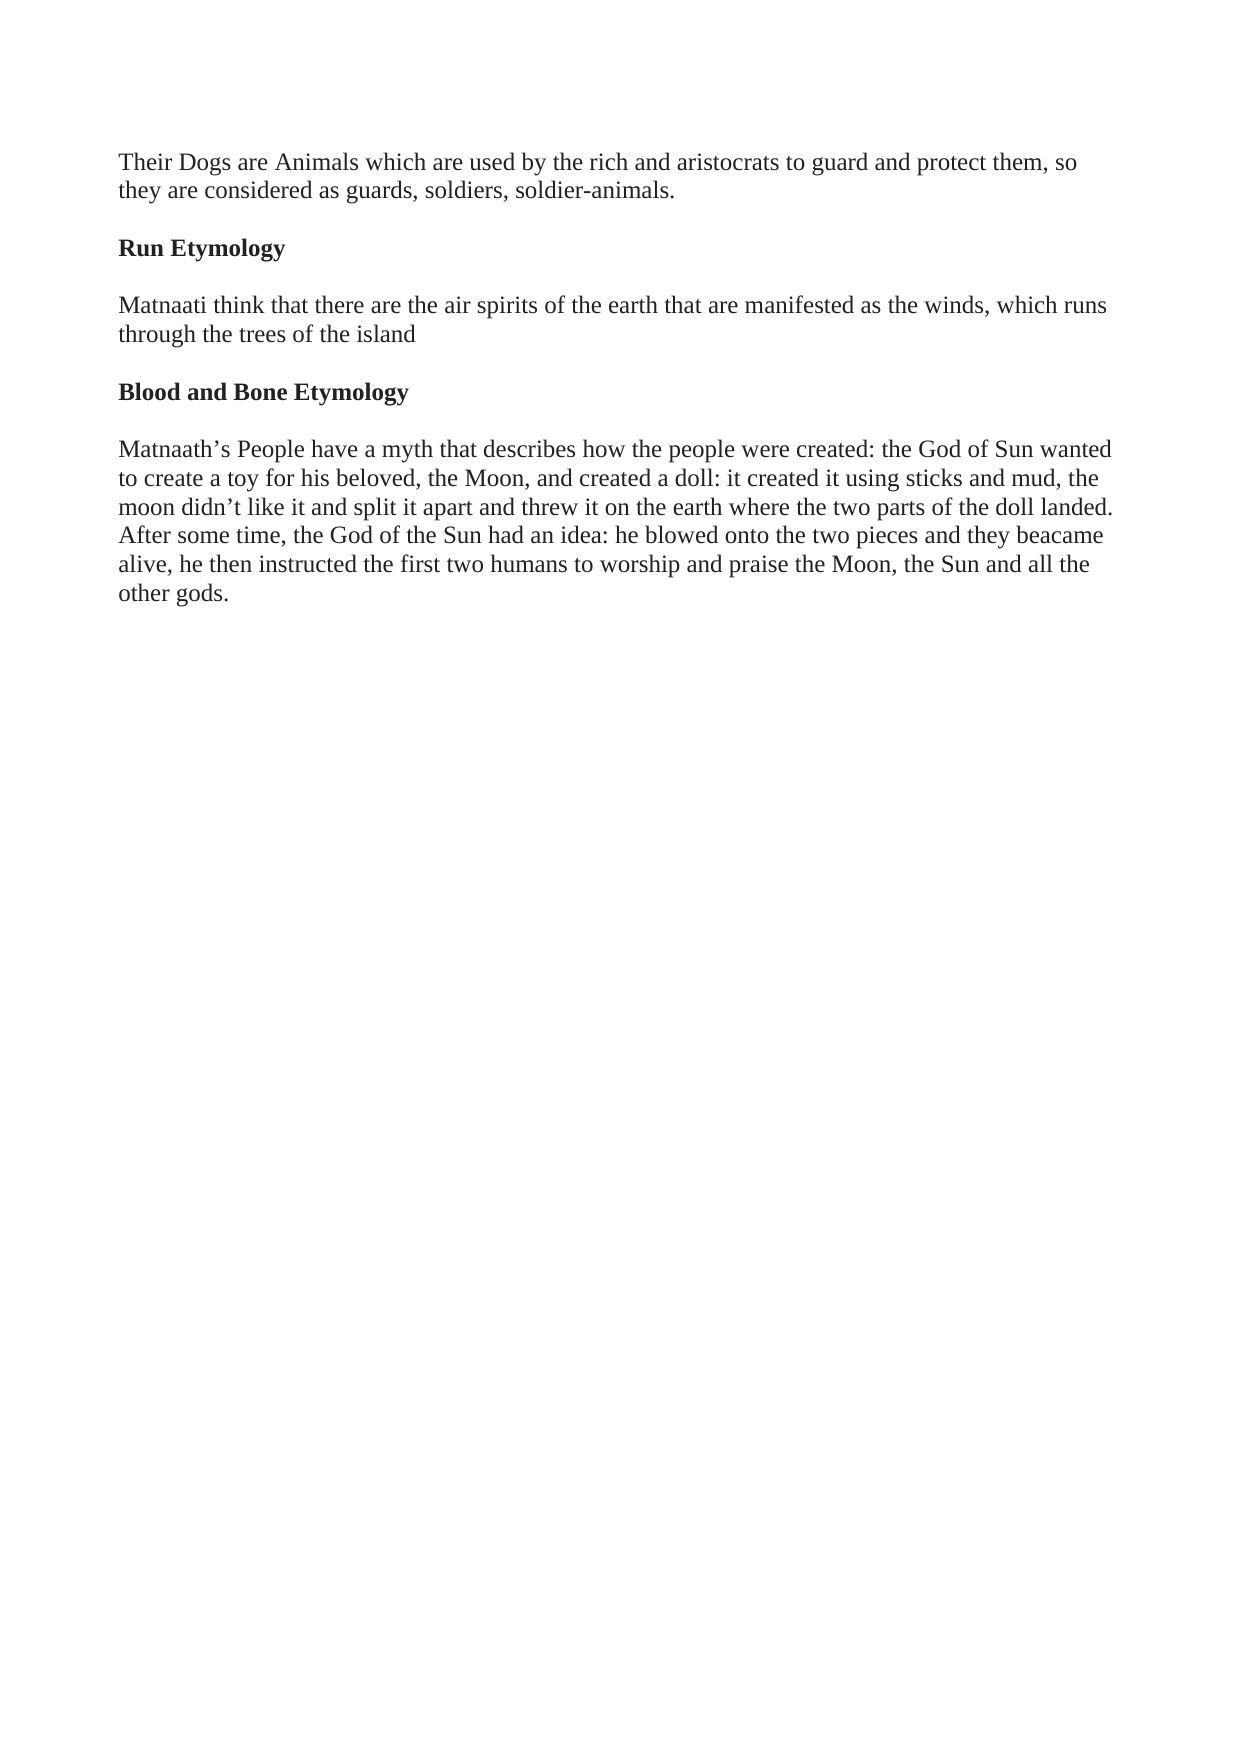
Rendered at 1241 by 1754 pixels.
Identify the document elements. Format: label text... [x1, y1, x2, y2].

text Blood and Bone Etymology [118, 377, 1122, 406]
text Matnaath’s People have a myth that describes how the people were created: the God of Sun wanted to create a toy for his beloved, the Moon, and created a doll: it created it using sticks and mud, the moon didn’t like it and split it apart and threw it on the earth where the two parts of the doll landed. After some time, the God of the Sun had an idea: he blowed onto the two pieces and they beacame alive, he then instructed the first two humans to worship and praise the Moon, the Sun and all the other gods. [118, 434, 1122, 607]
text Matnaati think that there are the air spirits of the earth that are manifested as the winds, which runs through the trees of the island [118, 291, 1122, 348]
text Run Etymology [118, 233, 1122, 262]
text Their Dogs are Animals which are used by the rich and aristocrats to guard and protect them, so they are considered as guards, soldiers, soldier-animals. [118, 147, 1122, 204]
